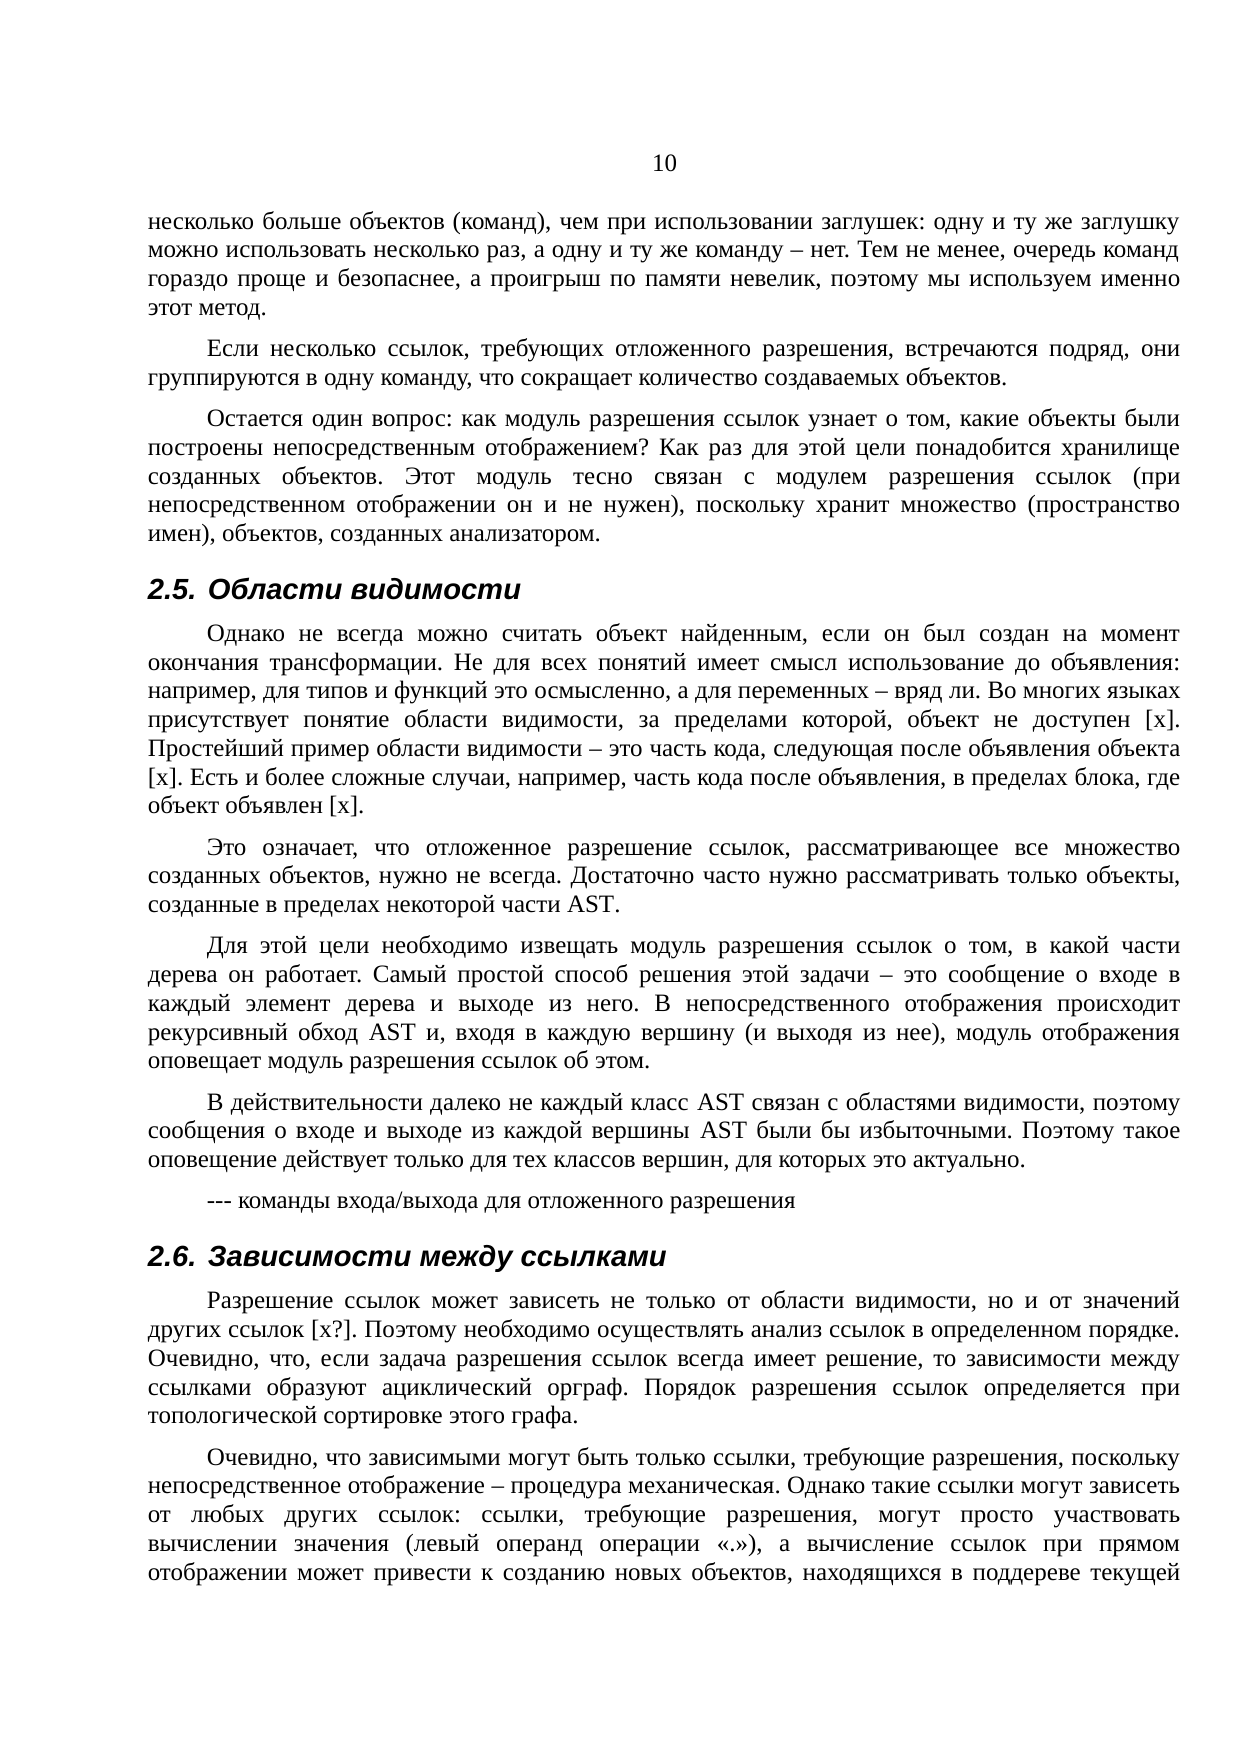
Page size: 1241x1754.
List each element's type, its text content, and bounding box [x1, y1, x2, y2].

text --- команды входа/выхода для отложенного разрешения [148, 1186, 1181, 1214]
text Остается один вопрос: как модуль разрешения ссылок узнает о том, какие объекты были построены непосредственным отображением? Как раз для этой цели понадобится хранилище созданных объектов. Этот модуль тесно связан с модулем разрешения ссылок (при непосредственном отображении он и не нужен), поскольку хранит множество (пространство имен), объектов, созданных анализатором. [148, 403, 1181, 547]
text В действительности далеко не каждый класс AST связан с областями видимости, поэтому сообщения о входе и выходе из каждой вершины AST были бы избыточными. Поэтому такое оповещение действует только для тех классов вершин, для которых это актуально. [148, 1087, 1181, 1173]
subtitle Зависимости между ссылками [148, 1239, 1181, 1273]
text несколько больше объектов (команд), чем при использовании заглушек: одну и ту же заглушку можно использовать несколько раз, а одну и ту же команду – нет. Тем не менее, очередь команд гораздо проще и безопаснее, а проигрыш по памяти невелик, поэтому мы используем именно этот метод. [148, 206, 1181, 321]
subtitle Области видимости [148, 572, 1181, 606]
text Для этой цели необходимо извещать модуль разрешения ссылок о том, в какой части дерева он работает. Самый простой способ решения этой задачи – это сообщение о входе в каждый элемент дерева и выходе из него. В непосредственного отображения происходит рекурсивный обход AST и, входя в каждую вершину (и выходя из нее), модуль отображения оповещает модуль разрешения ссылок об этом. [148, 931, 1181, 1074]
text Разрешение ссылок может зависеть не только от области видимости, но и от значений других ссылок [x?]. Поэтому необходимо осуществлять анализ ссылок в определенном порядке. Очевидно, что, если задача разрешения ссылок всегда имеет решение, то зависимости между ссылками образуют ациклический орграф. Порядок разрешения ссылок определяется при топологической сортировке этого графа. [148, 1285, 1181, 1429]
text Это означает, что отложенное разрешение ссылок, рассматривающее все множество созданных объектов, нужно не всегда. Достаточно часто нужно рассматривать только объекты, созданные в пределах некоторой части AST. [148, 832, 1181, 918]
text Если несколько ссылок, требующих отложенного разрешения, встречаются подряд, они группируются в одну команду, что сокращает количество создаваемых объектов. [148, 333, 1181, 391]
text Очевидно, что зависимыми могут быть только ссылки, требующие разрешения, поскольку непосредственное отображение – процедура механическая. Однако такие ссылки могут зависеть от любых других ссылок: ссылки, требующие разрешения, могут просто участвовать вычислении значения (левый операнд операции «.»), а вычисление ссылок при прямом отображении может привести к созданию новых объектов, находящихся в поддереве текущей [148, 1442, 1181, 1585]
text Однако не всегда можно считать объект найденным, если он был создан на момент окончания трансформации. Не для всех понятий имеет смысл использование до объявления: например, для типов и функций это осмысленно, а для переменных – вряд ли. Во многих языках присутствует понятие области видимости, за пределами которой, объект не доступен [x]. Простейший пример области видимости – это часть кода, следующая после объявления объекта [x]. Есть и более сложные случаи, например, часть кода после объявления, в пределах блока, где объект объявлен [x]. [148, 618, 1181, 819]
